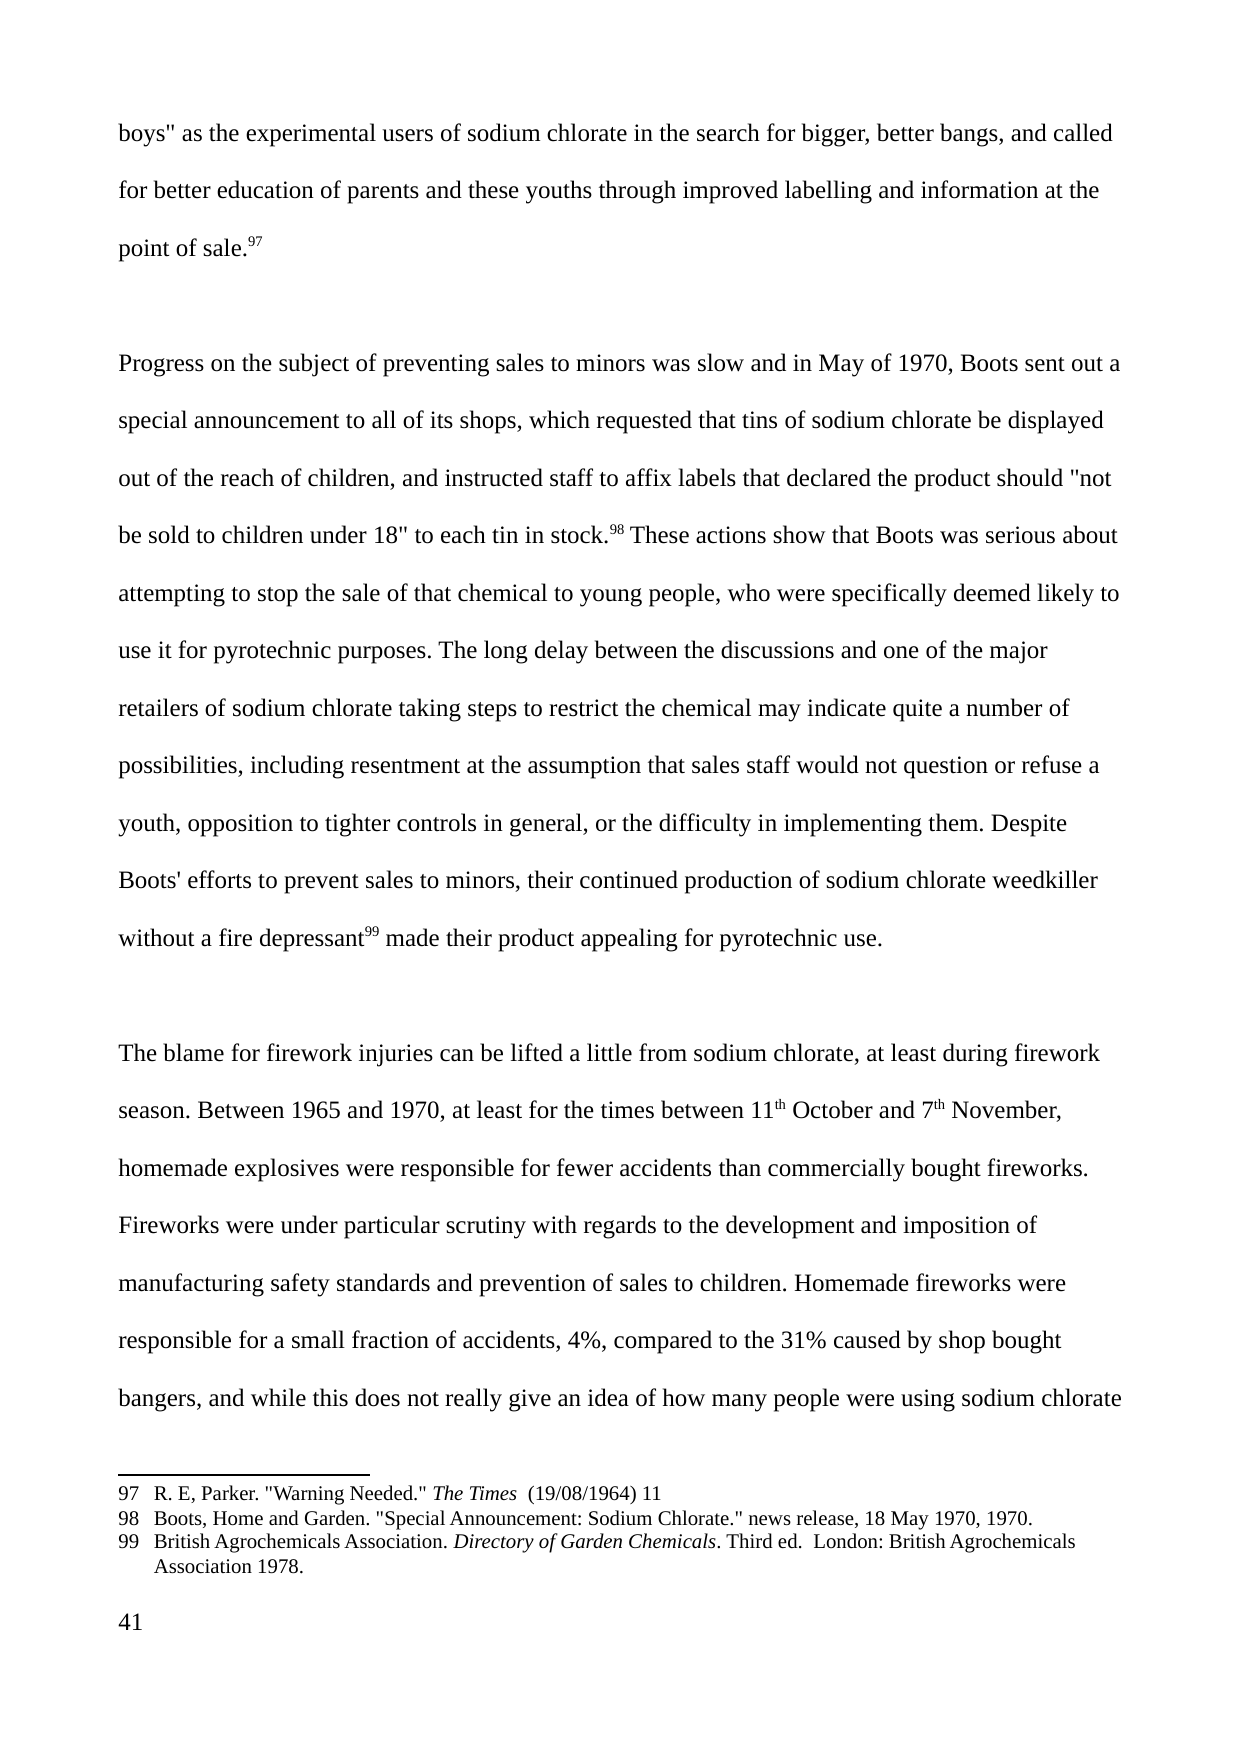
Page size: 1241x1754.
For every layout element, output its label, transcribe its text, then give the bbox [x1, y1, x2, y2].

text Progress on the subject of preventing sales to minors was slow and in May of 1970, Boots sent out a special announcement to all of its shops, which requested that tins of sodium chlorate be displayed out of the reach of children, and instructed staff to affix labels that declared the product should "not be sold to children under 18" to each tin in stock. These actions show that Boots was serious about attempting to stop the sale of that chemical to young people, who were specifically deemed likely to use it for pyrotechnic purposes. The long delay between the discussions and one of the major retailers of sodium chlorate taking steps to restrict the chemical may indicate quite a number of possibilities, including resentment at the assumption that sales staff would not question or refuse a youth, opposition to tighter controls in general, or the difficulty in implementing them. Despite Boots' efforts to prevent sales to minors, their continued production of sodium chlorate weedkiller without a fire depressant made their product appealing for pyrotechnic use. [118, 348, 1122, 952]
text British Agrochemicals Association. Directory of Garden Chemicals. Third ed. London: British Agrochemicals Association 1978. [118, 1529, 1122, 1578]
text Boots, Home and Garden. "Special Announcement: Sodium Chlorate." news release, 18 May 1970, 1970. [118, 1505, 1122, 1529]
text boys" as the experimental users of sodium chlorate in the search for bigger, better bangs, and called for better education of parents and these youths through improved labelling and information at the point of sale. [118, 118, 1122, 262]
text R. E, Parker. "Warning Needed." The Times (19/08/1964) 11 [118, 1481, 1122, 1505]
text The blame for firework injuries can be lifted a little from sodium chlorate, at least during firework season. Between 1965 and 1970, at least for the times between 11th October and 7th November, homemade explosives were responsible for fewer accidents than commercially bought fireworks. Fireworks were under particular scrutiny with regards to the development and imposition of manufacturing safety standards and prevention of sales to children. Homemade fireworks were responsible for a small fraction of accidents, 4%, compared to the 31% caused by shop bought bangers, and while this does not really give an idea of how many people were using sodium chlorate [118, 1038, 1122, 1412]
